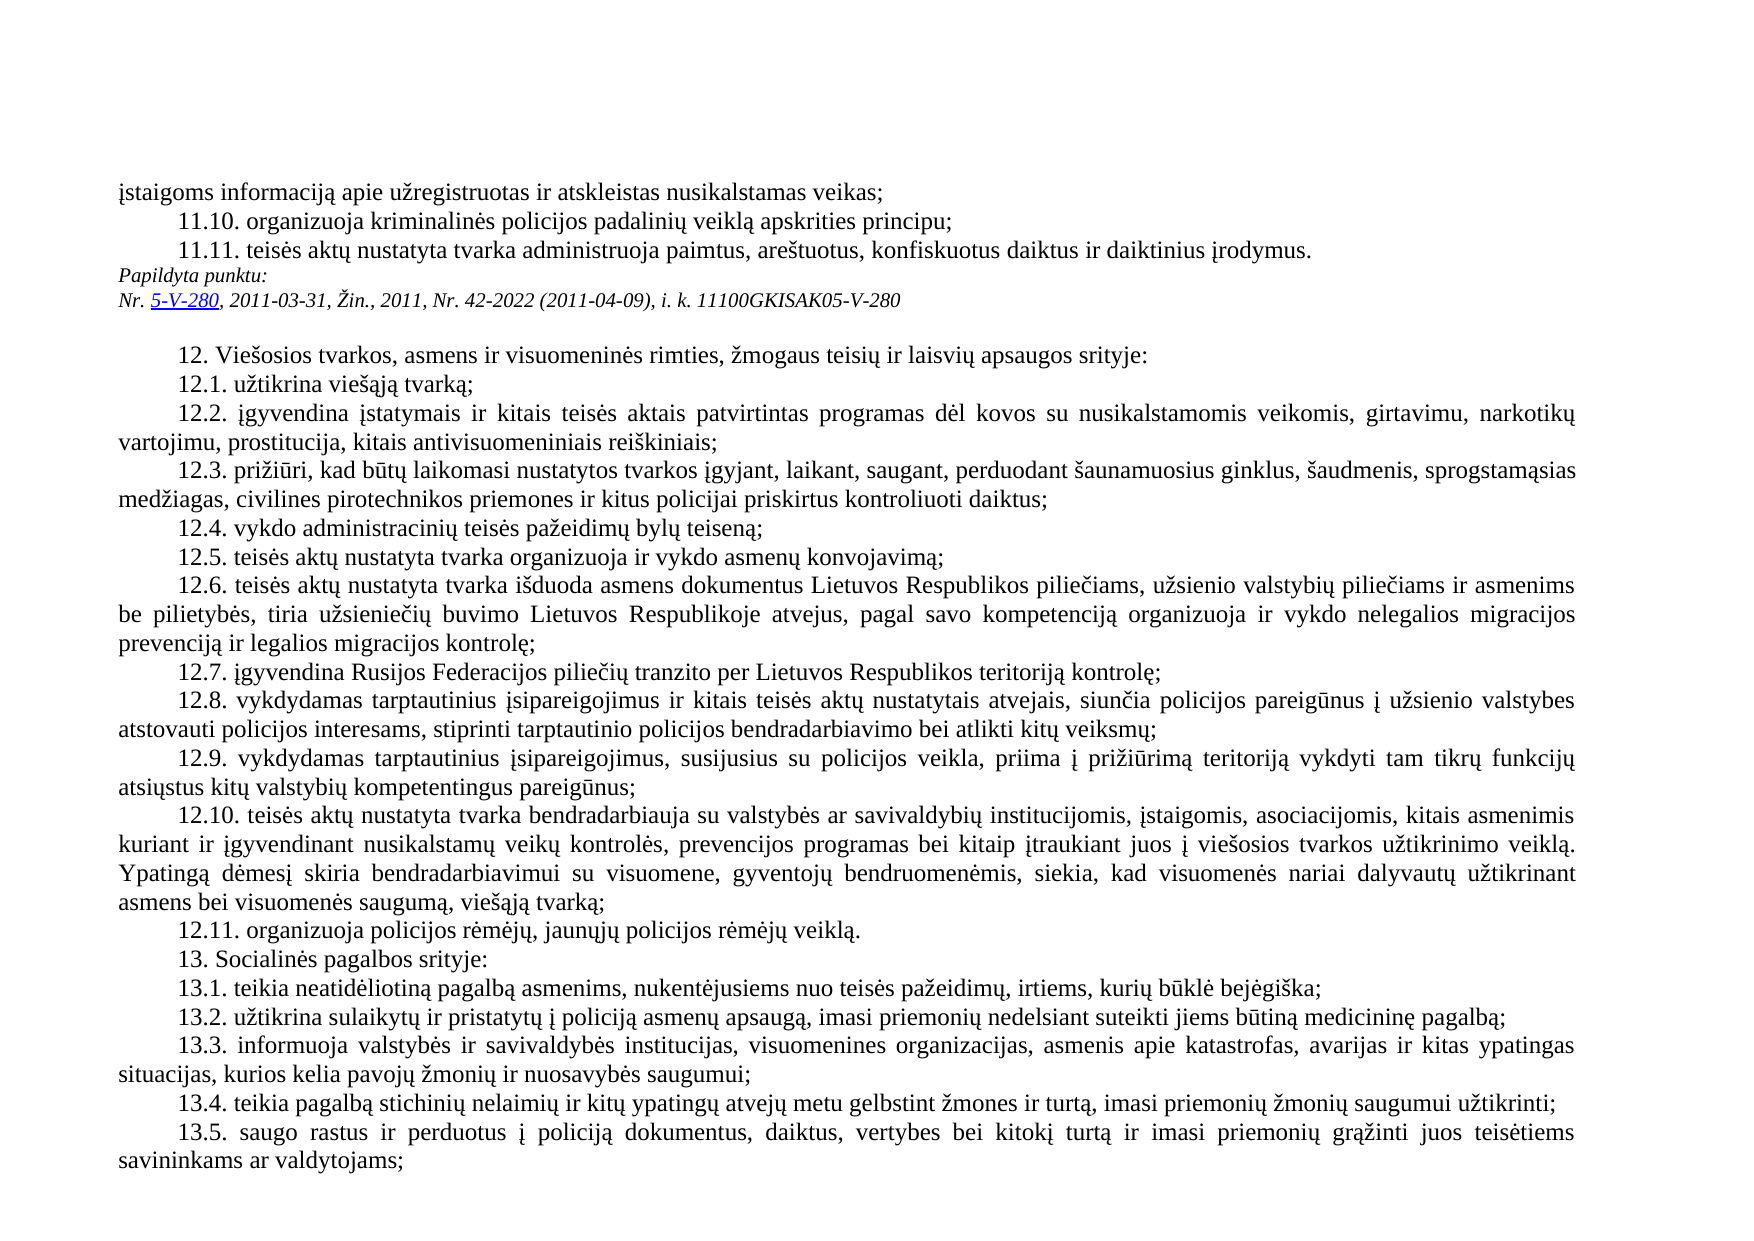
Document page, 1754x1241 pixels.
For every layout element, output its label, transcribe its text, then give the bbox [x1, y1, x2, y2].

text įstaigoms informaciją apie užregistruotas ir atskleistas nusikalstamas veikas; [118, 177, 1577, 206]
text Nr. 5-V-280, 2011-03-31, Žin., 2011, Nr. 42-2022 (2011-04-09), i. k. 11100GKISAK05-V-280 [118, 287, 1577, 312]
text 12.10. teisės aktų nustatyta tvarka bendradarbiauja su valstybės ar savivaldybių institucijomis, įstaigomis, asociacijomis, kitais asmenimis kuriant ir įgyvendinant nusikalstamų veikų kontrolės, prevencijos programas bei kitaip įtraukiant juos į viešosios tvarkos užtikrinimo veiklą. Ypatingą dėmesį skiria bendradarbiavimui su visuomene, gyventojų bendruomenėmis, siekia, kad visuomenės nariai dalyvautų užtikrinant asmens bei visuomenės saugumą, viešąją tvarką; [118, 800, 1577, 915]
text 13.5. saugo rastus ir perduotus į policiją dokumentus, daiktus, vertybes bei kitokį turtą ir imasi priemonių grąžinti juos teisėtiems savininkams ar valdytojams; [118, 1117, 1577, 1174]
text 12.6. teisės aktų nustatyta tvarka išduoda asmens dokumentus Lietuvos Respublikos piliečiams, užsienio valstybių piliečiams ir asmenims be pilietybės, tiria užsieniečių buvimo Lietuvos Respublikoje atvejus, pagal savo kompetenciją organizuoja ir vykdo nelegalios migracijos prevenciją ir legalios migracijos kontrolę; [118, 570, 1577, 657]
text 12.11. organizuoja policijos rėmėjų, jaunųjų policijos rėmėjų veiklą. [118, 915, 1577, 944]
text 11.11. teisės aktų nustatyta tvarka administruoja paimtus, areštuotus, konfiskuotus daiktus ir daiktinius įrodymus. [118, 235, 1577, 263]
text 12.7. įgyvendina Rusijos Federacijos piliečių tranzito per Lietuvos Respublikos teritoriją kontrolę; [118, 657, 1577, 685]
text 13.3. informuoja valstybės ir savivaldybės institucijas, visuomenines organizacijas, asmenis apie katastrofas, avarijas ir kitas ypatingas situacijas, kurios kelia pavojų žmonių ir nuosavybės saugumui; [118, 1030, 1577, 1088]
text 13.1. teikia neatidėliotiną pagalbą asmenims, nukentėjusiems nuo teisės pažeidimų, irtiems, kurių būklė bejėgiška; [118, 973, 1577, 1002]
text 13.2. užtikrina sulaikytų ir pristatytų į policiją asmenų apsaugą, imasi priemonių nedelsiant suteikti jiems būtiną medicininę pagalbą; [118, 1002, 1577, 1030]
text Papildyta punktu: [118, 263, 1577, 287]
text 13. Socialinės pagalbos srityje: [118, 944, 1577, 973]
text 12.8. vykdydamas tarptautinius įsipareigojimus ir kitais teisės aktų nustatytais atvejais, siunčia policijos pareigūnus į užsienio valstybes atstovauti policijos interesams, stiprinti tarptautinio policijos bendradarbiavimo bei atlikti kitų veiksmų; [118, 685, 1577, 743]
text 12.5. teisės aktų nustatyta tvarka organizuoja ir vykdo asmenų konvojavimą; [118, 542, 1577, 570]
text 12.1. užtikrina viešąją tvarką; [118, 369, 1577, 398]
text 12.3. prižiūri, kad būtų laikomasi nustatytos tvarkos įgyjant, laikant, saugant, perduodant šaunamuosius ginklus, šaudmenis, sprogstamąsias medžiagas, civilines pirotechnikos priemones ir kitus policijai priskirtus kontroliuoti daiktus; [118, 455, 1577, 513]
text 13.4. teikia pagalbą stichinių nelaimių ir kitų ypatingų atvejų metu gelbstint žmones ir turtą, imasi priemonių žmonių saugumui užtikrinti; [118, 1088, 1577, 1117]
text 12.2. įgyvendina įstatymais ir kitais teisės aktais patvirtintas programas dėl kovos su nusikalstamomis veikomis, girtavimu, narkotikų vartojimu, prostitucija, kitais antivisuomeniniais reiškiniais; [118, 398, 1577, 455]
text 12.4. vykdo administracinių teisės pažeidimų bylų teiseną; [118, 513, 1577, 542]
text 11.10. organizuoja kriminalinės policijos padalinių veiklą apskrities principu; [118, 206, 1577, 235]
text 12. Viešosios tvarkos, asmens ir visuomeninės rimties, žmogaus teisių ir laisvių apsaugos srityje: [118, 340, 1577, 369]
text 12.9. vykdydamas tarptautinius įsipareigojimus, susijusius su policijos veikla, priima į prižiūrimą teritoriją vykdyti tam tikrų funkcijų atsiųstus kitų valstybių kompetentingus pareigūnus; [118, 743, 1577, 800]
